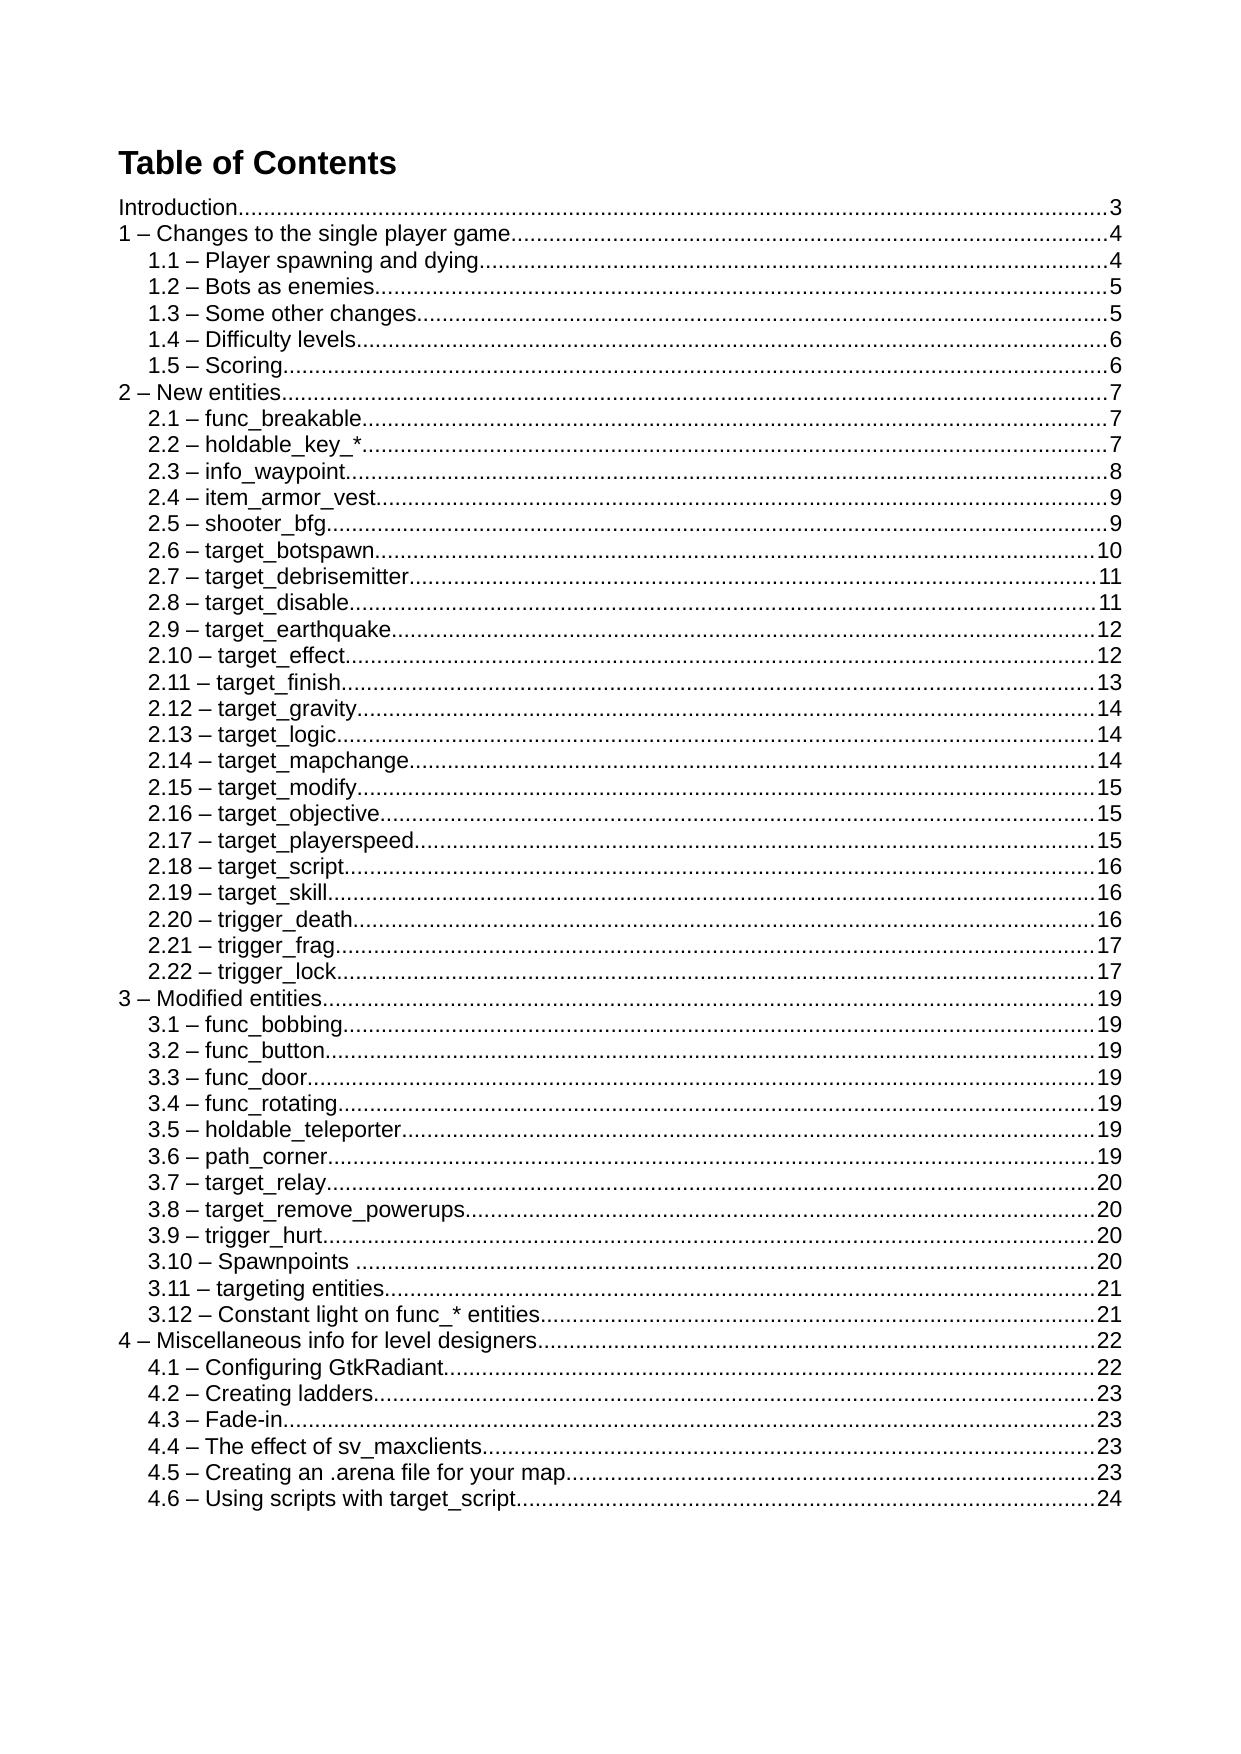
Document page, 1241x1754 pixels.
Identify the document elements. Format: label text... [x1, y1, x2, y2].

text 3.8 – target_remove_powerups 20 [148, 1196, 1122, 1222]
text 1.4 – Difficulty levels 6 [148, 326, 1122, 352]
text 3.11 – targeting entities 21 [148, 1274, 1122, 1301]
text 3.7 – target_relay 20 [148, 1169, 1122, 1196]
text Introduction 3 [118, 194, 1122, 220]
text 2.14 – target_mapchange 14 [148, 747, 1122, 774]
text 2.18 – target_script 16 [148, 853, 1122, 879]
text 1 – Changes to the single player game 4 [118, 220, 1122, 247]
text 3.9 – trigger_hurt 20 [148, 1222, 1122, 1248]
text 3.1 – func_bobbing 19 [148, 1011, 1122, 1037]
text 4.5 – Creating an .arena file for your map 23 [148, 1459, 1122, 1485]
text 2.3 – info_waypoint 8 [148, 458, 1122, 484]
text 2.7 – target_debrisemitter 11 [148, 563, 1122, 589]
text 2.10 – target_effect 12 [148, 642, 1122, 668]
text 2.6 – target_botspawn 10 [148, 537, 1122, 563]
text 3.2 – func_button 19 [148, 1037, 1122, 1064]
text 3.10 – Spawnpoints 20 [148, 1248, 1122, 1274]
text 2.16 – target_objective 15 [148, 800, 1122, 827]
text 2.9 – target_earthquake 12 [148, 616, 1122, 642]
text 2.1 – func_breakable 7 [148, 405, 1122, 431]
text 2 – New entities 7 [118, 378, 1122, 405]
text 2.19 – target_skill 16 [148, 879, 1122, 906]
text 3.4 – func_rotating 19 [148, 1090, 1122, 1116]
text 2.20 – trigger_death 16 [148, 906, 1122, 932]
text 4.6 – Using scripts with target_script 24 [148, 1485, 1122, 1512]
subtitle Table of Contents [118, 143, 1122, 182]
text 2.21 – trigger_frag 17 [148, 932, 1122, 958]
text 4.3 – Fade-in 23 [148, 1406, 1122, 1433]
text 2.22 – trigger_lock 17 [148, 958, 1122, 985]
text 4 – Miscellaneous info for level designers 22 [118, 1327, 1122, 1354]
text 4.2 – Creating ladders 23 [148, 1380, 1122, 1406]
text 1.1 – Player spawning and dying 4 [148, 247, 1122, 273]
text 2.5 – shooter_bfg 9 [148, 510, 1122, 537]
text 2.15 – target_modify 15 [148, 774, 1122, 800]
text 3.5 – holdable_teleporter 19 [148, 1116, 1122, 1143]
text 4.1 – Configuring GtkRadiant 22 [148, 1354, 1122, 1380]
text 3.12 – Constant light on func_* entities 21 [148, 1301, 1122, 1327]
text 2.11 – target_finish 13 [148, 668, 1122, 695]
text 3 – Modified entities 19 [118, 985, 1122, 1011]
text 2.13 – target_logic 14 [148, 721, 1122, 747]
text 2.4 – item_armor_vest 9 [148, 484, 1122, 510]
text 3.6 – path_corner 19 [148, 1143, 1122, 1169]
text 2.2 – holdable_key_* 7 [148, 431, 1122, 458]
text 3.3 – func_door 19 [148, 1064, 1122, 1090]
text 2.8 – target_disable 11 [148, 589, 1122, 616]
text 2.17 – target_playerspeed 15 [148, 827, 1122, 853]
text 1.2 – Bots as enemies 5 [148, 273, 1122, 299]
text 2.12 – target_gravity 14 [148, 695, 1122, 721]
text 1.5 – Scoring 6 [148, 352, 1122, 378]
text 4.4 – The effect of sv_maxclients 23 [148, 1433, 1122, 1459]
text 1.3 – Some other changes 5 [148, 299, 1122, 326]
